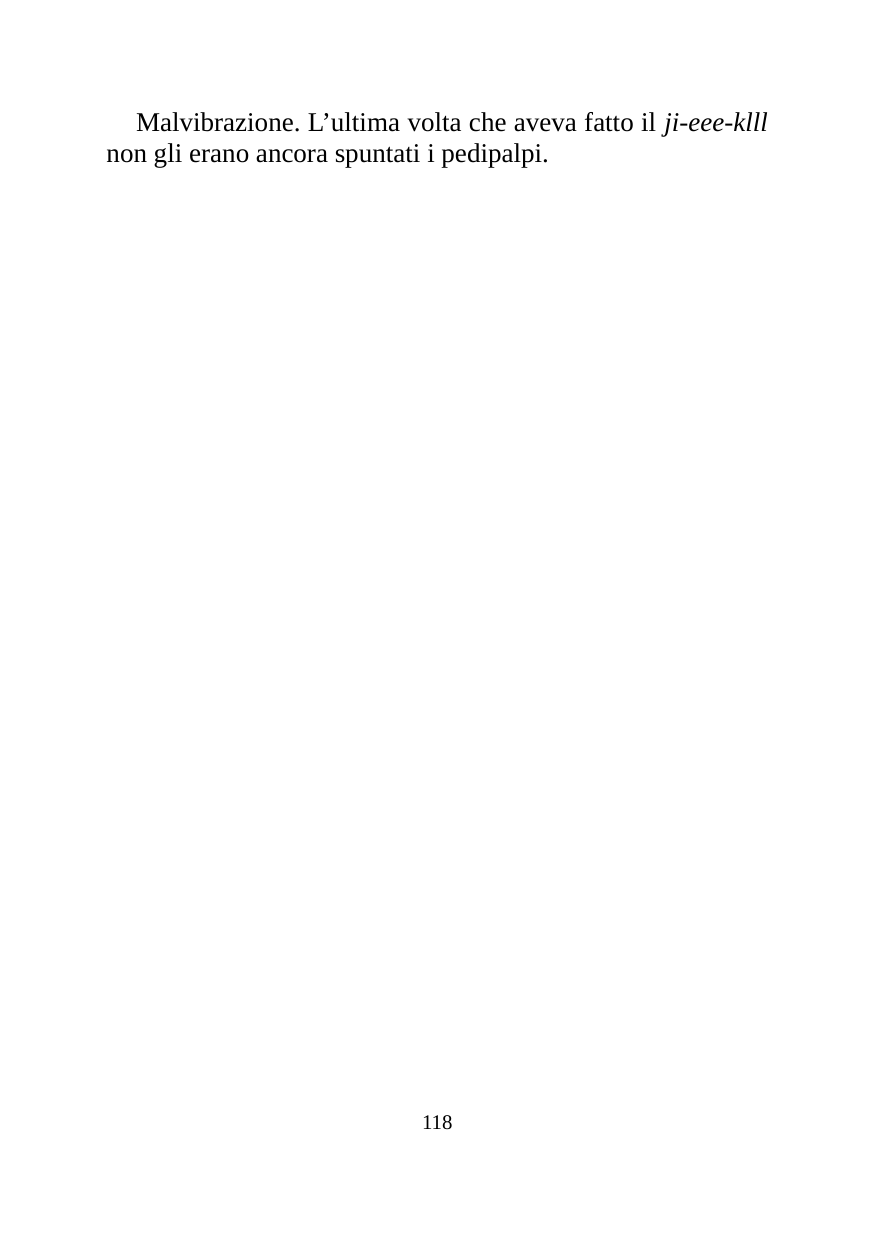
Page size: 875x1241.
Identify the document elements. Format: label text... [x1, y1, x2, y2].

text Malvibrazione. L’ultima volta che aveva fatto il ji-eee-klll non gli erano ancora spuntati i pedipalpi. [106, 106, 768, 168]
